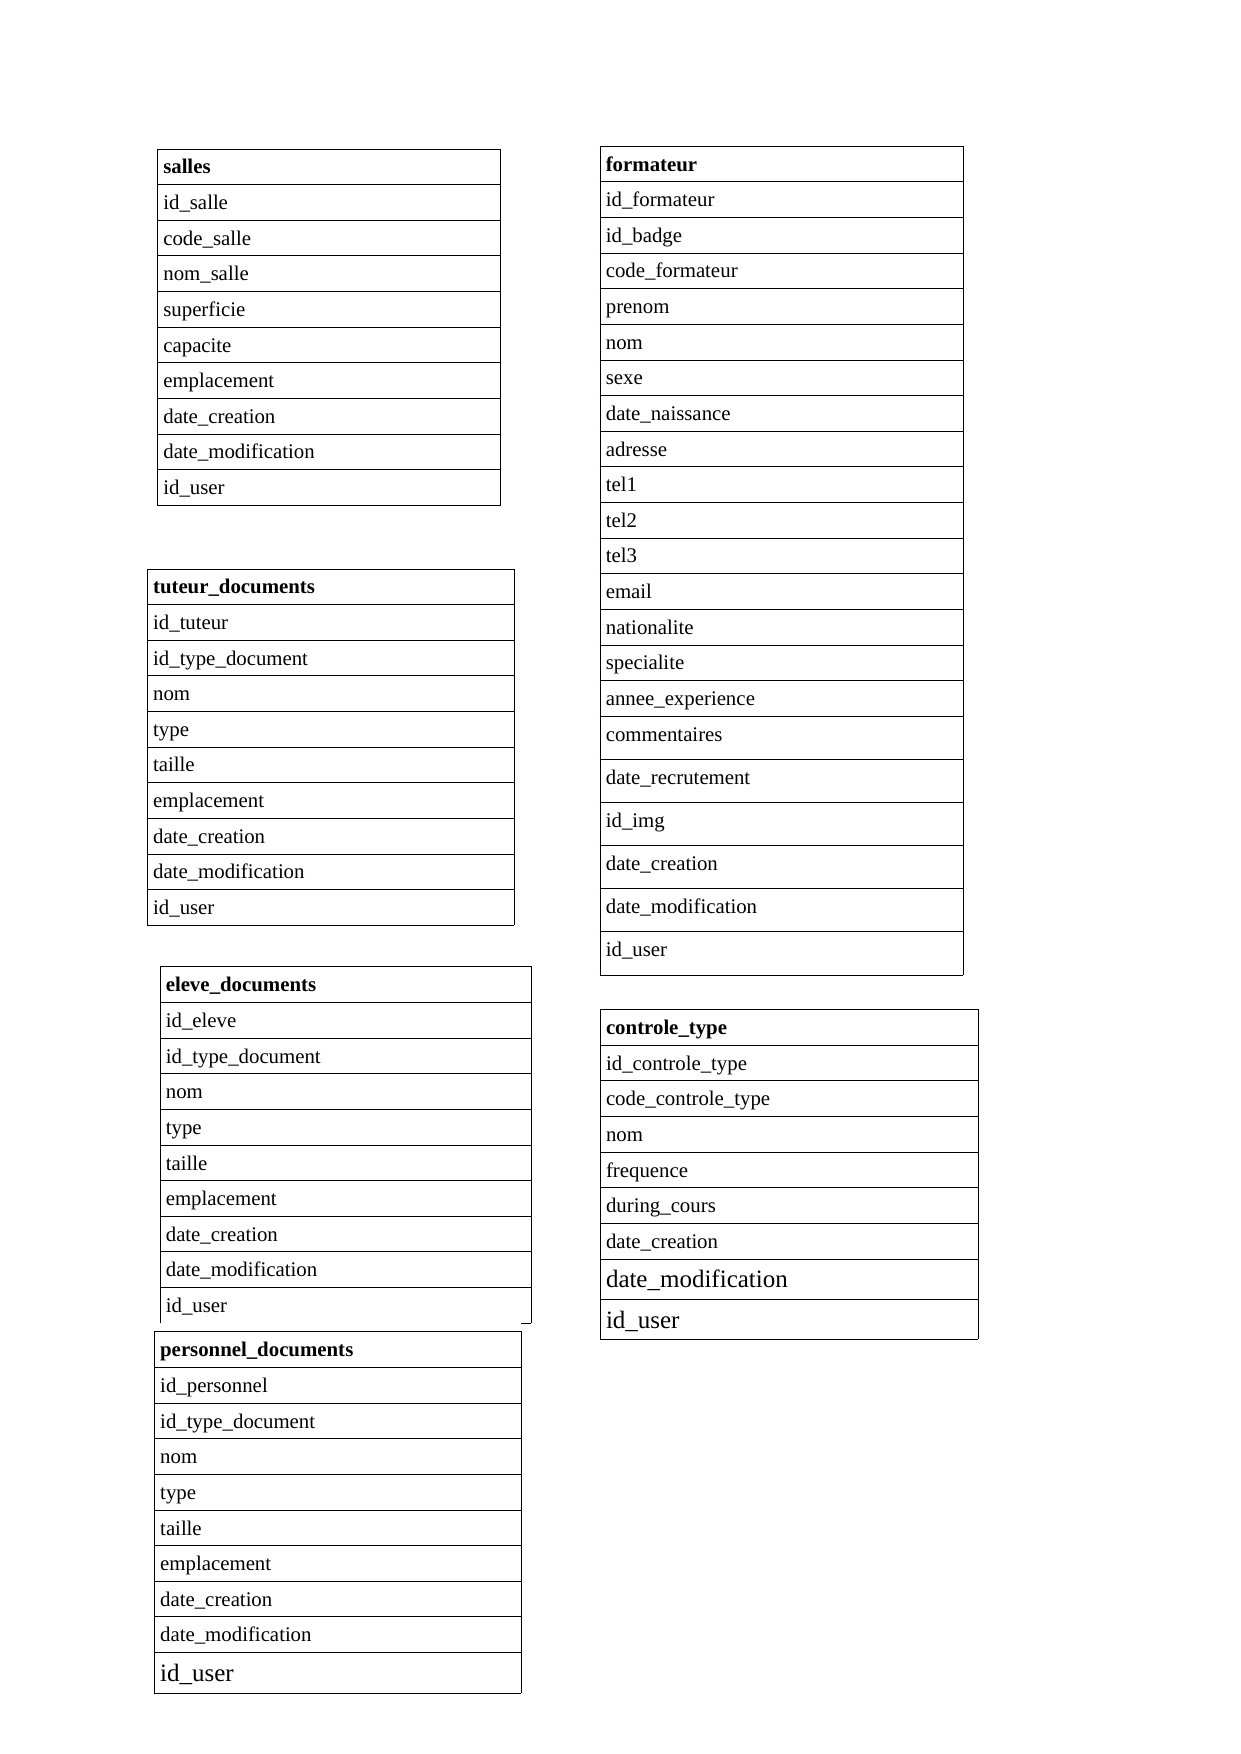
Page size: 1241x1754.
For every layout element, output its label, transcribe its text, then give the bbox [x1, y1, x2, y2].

table_cell date_creation [158, 399, 500, 433]
table_cell frequence [601, 1153, 978, 1187]
table_cell nom_salle [158, 256, 500, 291]
table_cell date_creation [155, 1582, 521, 1616]
table_header personnel_documents [155, 1332, 521, 1367]
table_cell id_img [601, 803, 963, 845]
table_cell date_creation [601, 1224, 978, 1258]
table_cell type [155, 1475, 521, 1509]
table_cell capacite [158, 328, 500, 362]
table_cell id_controle_type [601, 1046, 978, 1080]
table_cell id_user [601, 932, 963, 974]
table_cell emplacement [158, 363, 500, 398]
table_cell date_naissance [601, 396, 963, 431]
table_cell during_cours [601, 1188, 978, 1223]
table_cell date_creation [161, 1217, 531, 1251]
table_cell emplacement [148, 783, 514, 818]
table_cell nom [601, 1117, 978, 1152]
table_cell nom [161, 1074, 531, 1109]
table_cell date_modification [158, 435, 500, 469]
table_cell taille [155, 1511, 521, 1545]
table_cell date_modification [601, 1260, 978, 1299]
table_cell code_controle_type [601, 1081, 978, 1116]
table_cell code_formateur [601, 254, 963, 288]
table_cell superficie [158, 292, 500, 327]
table_cell date_modification [161, 1252, 531, 1287]
table_cell prenom [601, 289, 963, 324]
table_cell tel3 [601, 539, 963, 573]
table_cell id_user [155, 1653, 521, 1692]
table_cell taille [161, 1146, 531, 1180]
table_cell id_salle [158, 185, 500, 220]
table_cell nom [148, 676, 514, 711]
table_cell nationalite [601, 610, 963, 644]
table_cell nom [155, 1439, 521, 1474]
table_cell id_eleve [161, 1003, 531, 1038]
table_cell sexe [601, 361, 963, 395]
table_cell type [148, 712, 514, 747]
table_cell tel1 [601, 467, 963, 502]
table_cell annee_experience [601, 681, 963, 716]
table_cell id_type_document [161, 1039, 531, 1073]
table_cell nom [601, 325, 963, 359]
table_cell taille [148, 748, 514, 782]
table_cell id_badge [601, 218, 963, 253]
table_cell id_type_document [155, 1404, 521, 1438]
table_cell emplacement [155, 1546, 521, 1581]
table_header controle_type [601, 1010, 978, 1045]
table_cell tel2 [601, 503, 963, 538]
table_cell email [601, 574, 963, 609]
table_cell id_user [148, 890, 514, 925]
table_cell id_user [158, 470, 500, 505]
table_cell id_user [161, 1288, 531, 1323]
table_cell id_tuteur [148, 605, 514, 640]
table_header tuteur_documents [148, 570, 514, 604]
table_cell date_modification [601, 889, 963, 931]
table_cell [151, 958, 531, 1323]
table_cell id_formateur [601, 182, 963, 217]
table_cell id_personnel [155, 1368, 521, 1403]
table_header eleve_documents [161, 967, 531, 1002]
table_cell commentaires [601, 717, 963, 759]
table_cell type [161, 1110, 531, 1144]
table_cell specialite [601, 646, 963, 680]
table_cell date_modification [148, 855, 514, 889]
table_header formateur [601, 147, 963, 181]
table_cell id_type_document [148, 641, 514, 675]
table_cell adresse [601, 432, 963, 466]
table_cell id_user [601, 1300, 978, 1339]
table_cell date_recrutement [601, 760, 963, 802]
table_cell date_creation [601, 846, 963, 888]
table_cell date_creation [148, 819, 514, 853]
table_header salles [158, 150, 500, 184]
table_cell emplacement [161, 1181, 531, 1216]
table_cell code_salle [158, 221, 500, 255]
table_cell date_modification [155, 1617, 521, 1652]
